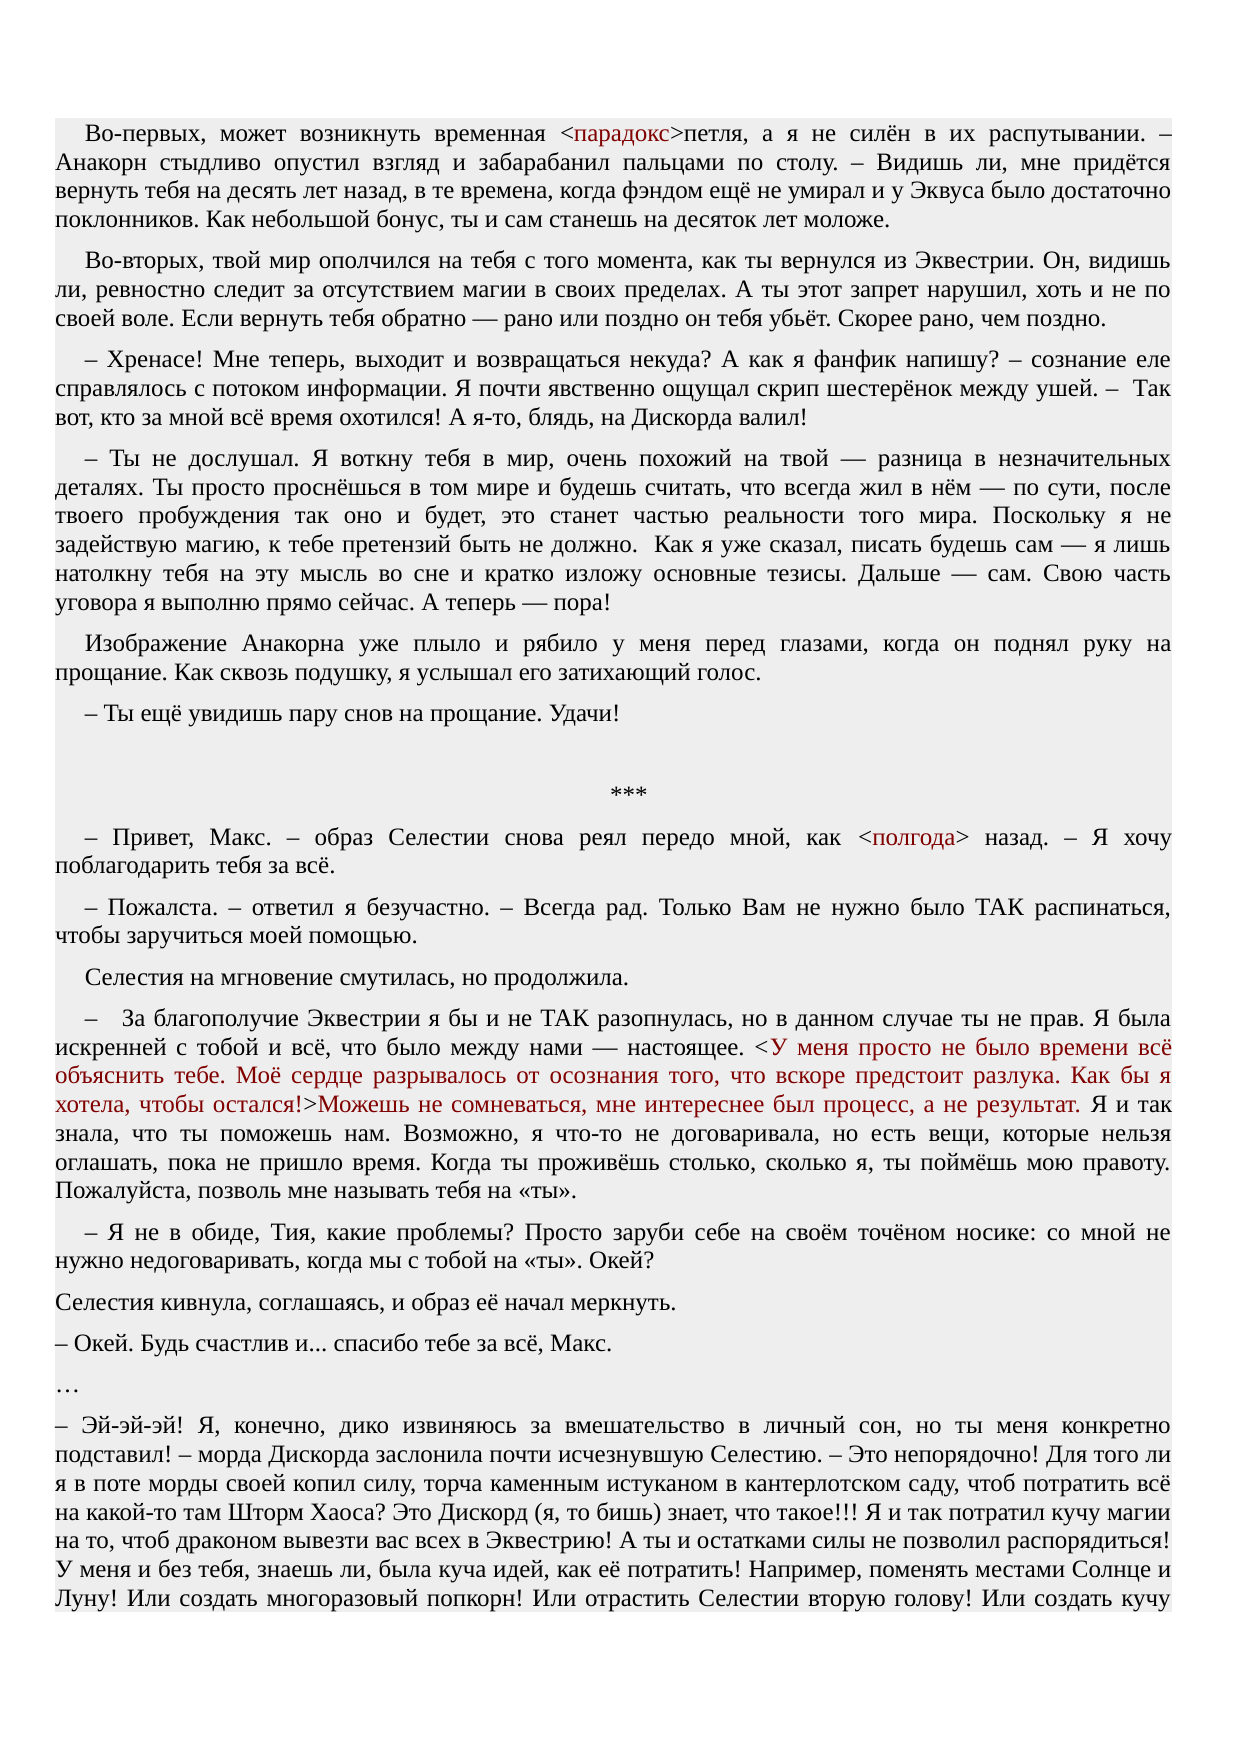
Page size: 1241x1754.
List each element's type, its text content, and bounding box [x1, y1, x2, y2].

text Во-первых, может возникнуть временная <парадокс>петля, а я не силён в их распутывании. – Анакорн стыдливо опустил взгляд и забарабанил пальцами по столу. – Видишь ли, мне придётся вернуть тебя на десять лет назад, в те времена, когда фэндом ещё не умирал и у Эквуса было достаточно поклонников. Как небольшой бонус, ты и сам станешь на десяток лет моложе. [55, 118, 1172, 233]
text … [55, 1369, 1172, 1398]
text Изображение Анакорна уже плыло и рябило у меня перед глазами, когда он поднял руку на прощание. Как сквозь подушку, я услышал его затихающий голос. [55, 628, 1172, 686]
text – Окей. Будь счастлив и... спасибо тебе за всё, Макс. [55, 1328, 1172, 1357]
text – Ты ещё увидишь пару снов на прощание. Удачи! [55, 698, 1172, 727]
text – Привет, Макс. – образ Селестии снова реял передо мной, как <полгода> назад. – Я хочу поблагодарить тебя за всё. [55, 822, 1172, 879]
text *** [55, 781, 1172, 809]
text Селестия кивнула, соглашаясь, и образ её начал меркнуть. [55, 1287, 1172, 1316]
text – За благополучие Эквестрии я бы и не ТАК разопнулась, но в данном случае ты не прав. Я была искренней с тобой и всё, что было между нами — настоящее. <У меня просто не было времени всё объяснить тебе. Моё сердце разрывалось от осознания того, что вскоре предстоит разлука. Как бы я хотела, чтобы остался!>Можешь не сомневаться, мне интереснее был процесс, а не результат. Я и так знала, что ты поможешь нам. Возможно, я что-то не договаривала, но есть вещи, которые нельзя оглашать, пока не пришло время. Когда ты проживёшь столько, сколько я, ты поймёшь мою правоту. Пожалуйста, позволь мне называть тебя на «ты». [55, 1003, 1172, 1204]
text – Пожалста. – ответил я безучастно. – Всегда рад. Только Вам не нужно было ТАК распинаться, чтобы заручиться моей помощью. [55, 892, 1172, 949]
text – Хренасе! Мне теперь, выходит и возвращаться некуда? А как я фанфик напишу? – сознание еле справлялось с потоком информации. Я почти явственно ощущал скрип шестерёнок между ушей. – Так вот, кто за мной всё время охотился! А я-то, блядь, на Дискорда валил! [55, 344, 1172, 431]
text – Ты не дослушал. Я воткну тебя в мир, очень похожий на твой — разница в незначительных деталях. Ты просто проснёшься в том мире и будешь считать, что всегда жил в нём — по сути, после твоего пробуждения так оно и будет, это станет частью реальности того мира. Поскольку я не задействую магию, к тебе претензий быть не должно. Как я уже сказал, писать будешь сам — я лишь натолкну тебя на эту мысль во сне и кратко изложу основные тезисы. Дальше — сам. Свою часть уговора я выполню прямо сейчас. А теперь — пора! [55, 443, 1172, 616]
text – Я не в обиде, Тия, какие проблемы? Просто заруби себе на своём точёном носике: со мной не нужно недоговаривать, когда мы с тобой на «ты». Окей? [55, 1217, 1172, 1274]
text – Эй-эй-эй! Я, конечно, дико извиняюсь за вмешательство в личный сон, но ты меня конкретно подставил! – морда Дискорда заслонила почти исчезнувшую Селестию. – Это непорядочно! Для того ли я в поте морды своей копил силу, торча каменным истуканом в кантерлотском саду, чтоб потратить всё на какой-то там Шторм Хаоса? Это Дискорд (я, то бишь) знает, что такое!!! Я и так потратил кучу магии на то, чтоб драконом вывезти вас всех в Эквестрию! А ты и остатками силы не позволил распорядиться! У меня и без тебя, знаешь ли, была куча идей, как её потратить! Например, поменять местами Солнце и Луну! Или создать многоразовый попкорн! Или отрастить Селестии вторую голову! Или создать кучу [55, 1411, 1172, 1612]
text Селестия на мгновение смутилась, но продолжила. [55, 962, 1172, 991]
text Во-вторых, твой мир ополчился на тебя с того момента, как ты вернулся из Эквестрии. Он, видишь ли, ревностно следит за отсутствием магии в своих пределах. А ты этот запрет нарушил, хоть и не по своей воле. Если вернуть тебя обратно — рано или поздно он тебя убьёт. Скорее рано, чем поздно. [55, 246, 1172, 332]
